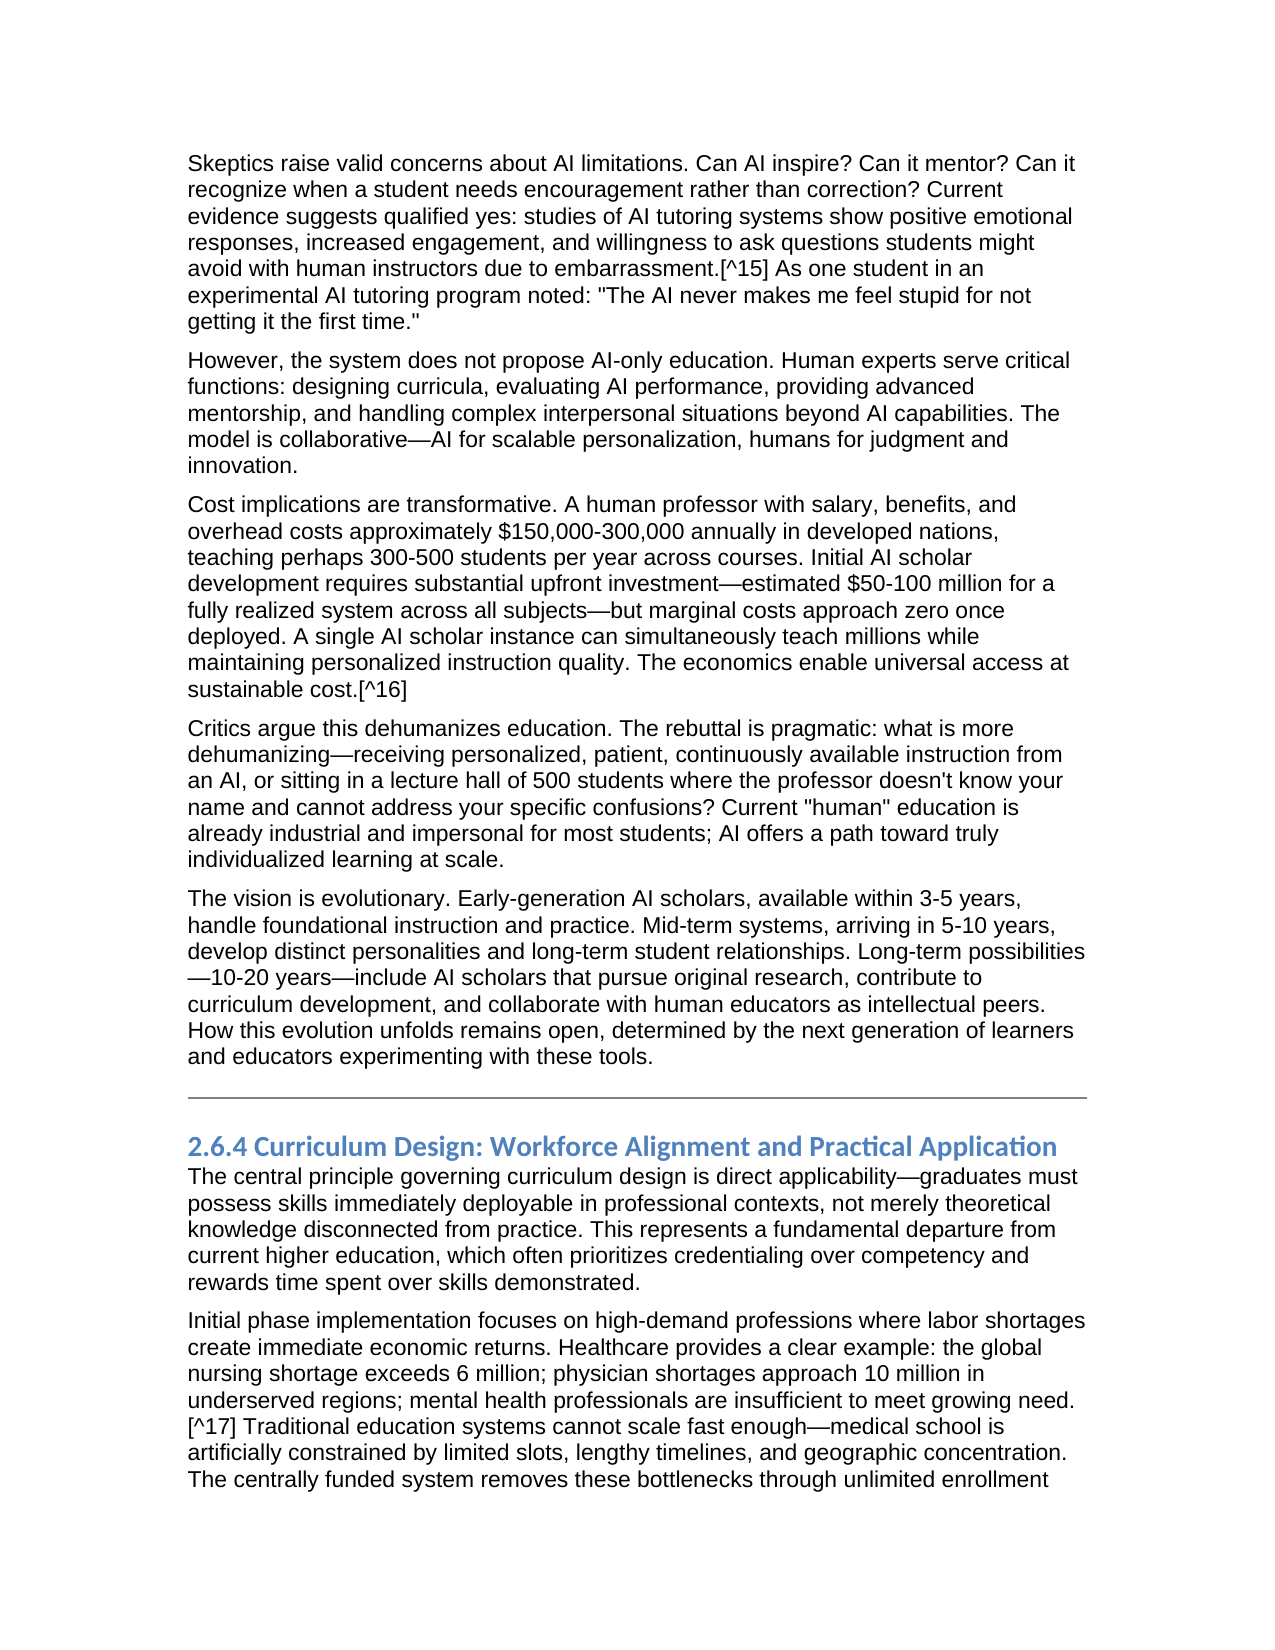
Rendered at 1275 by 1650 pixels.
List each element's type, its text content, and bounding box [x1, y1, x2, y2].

text The vision is evolutionary. Early-generation AI scholars, available within 3-5 years, handle foundational instruction and practice. Mid-term systems, arriving in 5-10 years, develop distinct personalities and long-term student relationships. Long-term possibilities—10-20 years—include AI scholars that pursue original research, contribute to curriculum development, and collaborate with human educators as intellectual peers. How this evolution unfolds remains open, determined by the next generation of learners and educators experimenting with these tools. [187, 885, 1087, 1070]
text Skeptics raise valid concerns about AI limitations. Can AI inspire? Can it mentor? Can it recognize when a student needs encouragement rather than correction? Current evidence suggests qualified yes: studies of AI tutoring systems show positive emotional responses, increased engagement, and willingness to ask questions students might avoid with human instructors due to embarrassment.[^15] As one student in an experimental AI tutoring program noted: "The AI never makes me feel stupid for not getting it the first time." [187, 150, 1087, 334]
text Initial phase implementation focuses on high-demand professions where labor shortages create immediate economic returns. Healthcare provides a clear example: the global nursing shortage exceeds 6 million; physician shortages approach 10 million in underserved regions; mental health professionals are insufficient to meet growing need.[^17] Traditional education systems cannot scale fast enough—medical school is artificially constrained by limited slots, lengthy timelines, and geographic concentration. The centrally funded system removes these bottlenecks through unlimited enrollment [187, 1307, 1087, 1492]
text The central principle governing curriculum design is direct applicability—graduates must possess skills immediately deployable in professional contexts, not merely theoretical knowledge disconnected from practice. This represents a fundamental departure from current higher education, which often prioritizes credentialing over competency and rewards time spent over skills demonstrated. [187, 1163, 1087, 1295]
text However, the system does not propose AI-only education. Human experts serve critical functions: designing curricula, evaluating AI performance, providing advanced mentorship, and handling complex interpersonal situations beyond AI capabilities. The model is collaborative—AI for scalable personalization, humans for judgment and innovation. [187, 347, 1087, 479]
subtitle 2.6.4 Curriculum Design: Workforce Alignment and Practical Application [187, 1128, 1087, 1163]
text Critics argue this dehumanizes education. The rebuttal is pragmatic: what is more dehumanizing—receiving personalized, patient, continuously available instruction from an AI, or sitting in a lecture hall of 500 students where the professor doesn't know your name and cannot address your specific confusions? Current "human" education is already industrial and impersonal for most students; AI offers a path toward truly individualized learning at scale. [187, 714, 1087, 873]
text Cost implications are transformative. A human professor with salary, benefits, and overhead costs approximately $150,000-300,000 annually in developed nations, teaching perhaps 300-500 students per year across courses. Initial AI scholar development requires substantial upfront investment—estimated $50-100 million for a fully realized system across all subjects—but marginal costs approach zero once deployed. A single AI scholar instance can simultaneously teach millions while maintaining personalized instruction quality. The economics enable universal access at sustainable cost.[^16] [187, 491, 1087, 702]
